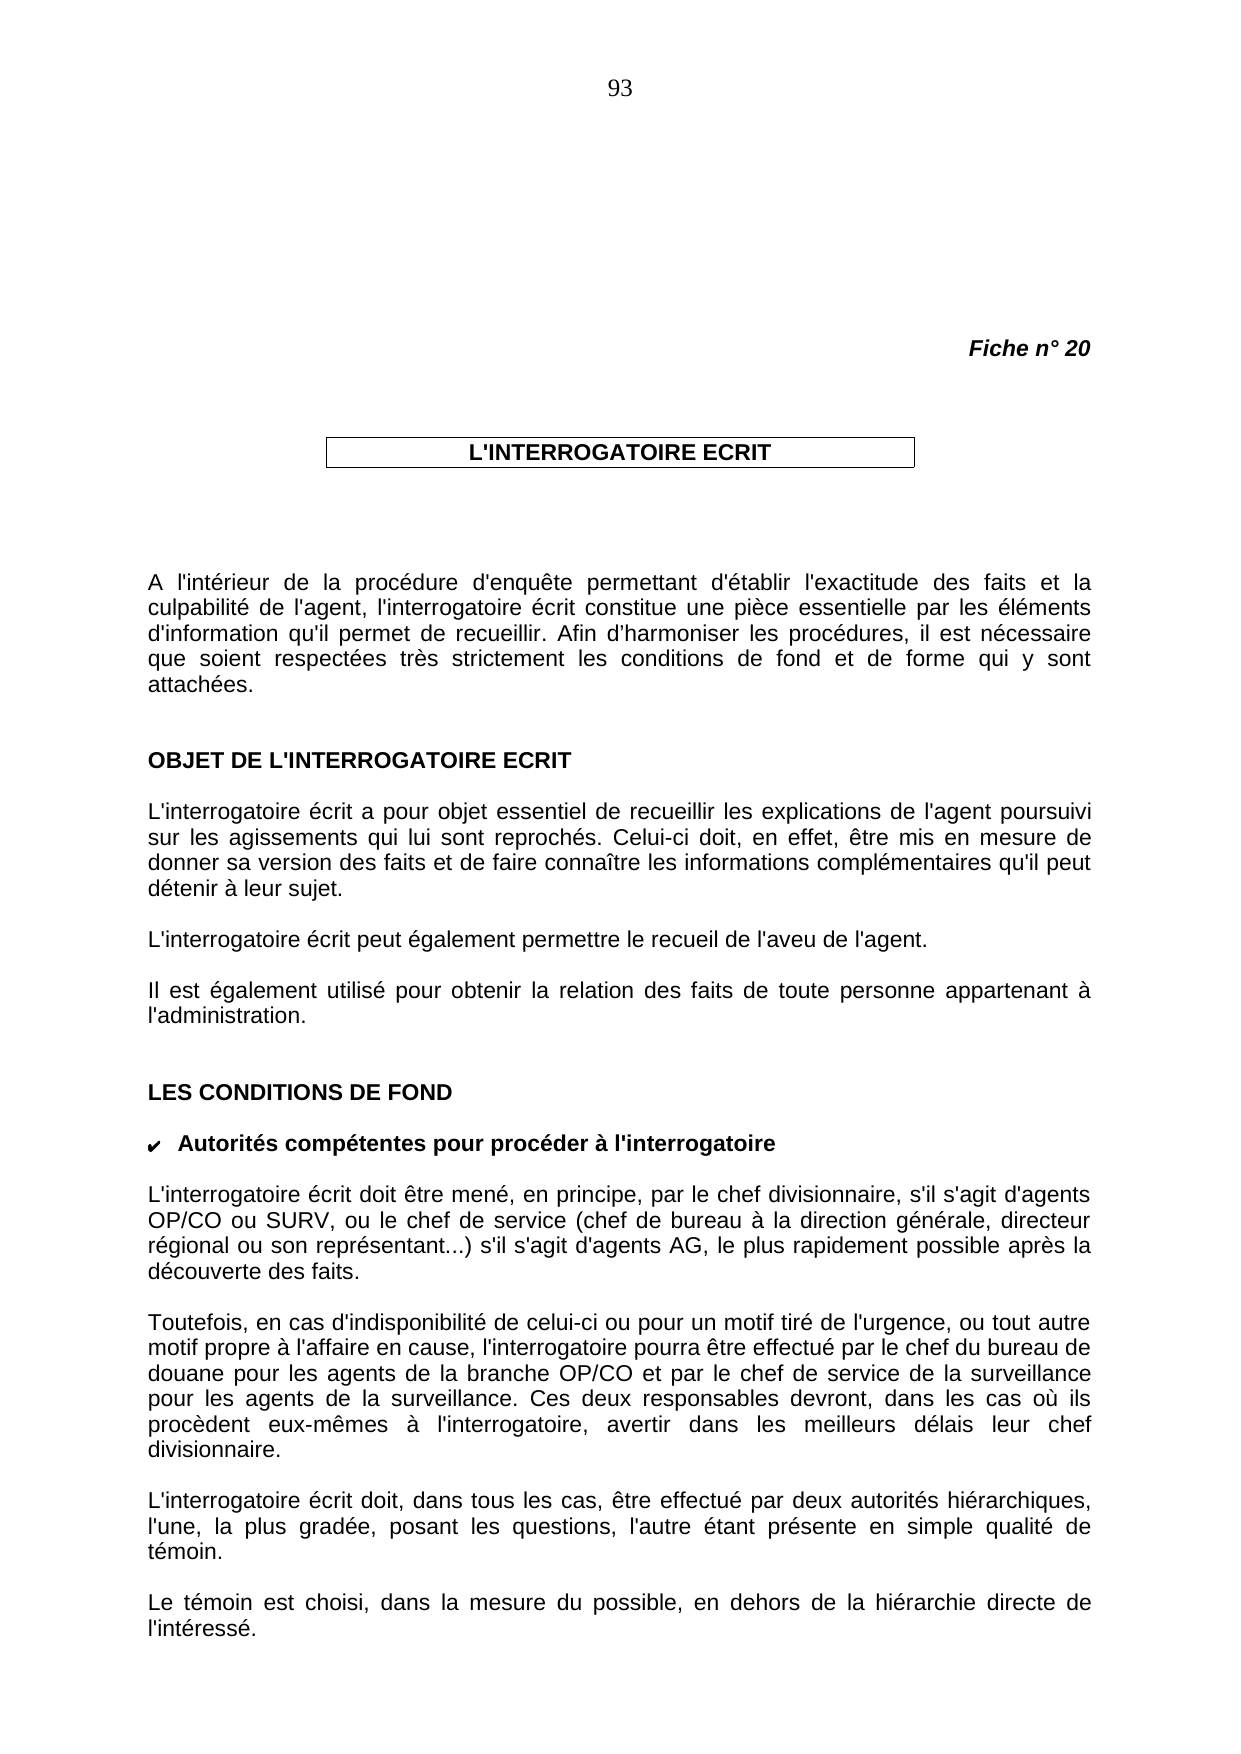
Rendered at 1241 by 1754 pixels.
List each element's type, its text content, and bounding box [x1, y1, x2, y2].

text L'interrogatoire écrit doit, dans tous les cas, être effectué par deux autorités hiérarchiques, l'une, la plus gradée, posant les questions, l'autre étant présente en simple qualité de témoin. [148, 1488, 1092, 1564]
text OBJET DE L'INTERROGATOIRE ECRIT [148, 748, 1092, 773]
text L'interrogatoire écrit peut également permettre le recueil de l'aveu de l'agent. [148, 927, 1092, 952]
text L'INTERROGATOIRE ECRIT [327, 438, 914, 467]
text Fiche n° 20 [148, 335, 1092, 361]
text LES CONDITIONS DE FOND [148, 1080, 1092, 1105]
text Toutefois, en cas d'indisponibilité de celui-ci ou pour un motif tiré de l'urgence, ou tout autre motif propre à l'affaire en cause, l'interrogatoire pourra être effectué par le chef du bureau de douane pour les agents de la branche OP/CO et par le chef de service de la surveillance pour les agents de la surveillance. Ces deux responsables devront, dans les cas où ils procèdent eux-mêmes à l'interrogatoire, avertir dans les meilleurs délais leur chef divisionnaire. [148, 1309, 1092, 1462]
text A l'intérieur de la procédure d'enquête permettant d'établir l'exactitude des faits et la culpabilité de l'agent, l'interrogatoire écrit constitue une pièce essentielle par les éléments d'information qu'il permet de recueillir. Afin d’harmoniser les procédures, il est nécessaire que soient respectées très strictement les conditions de fond et de forme qui y sont attachées. [148, 569, 1092, 697]
list Autorités compétentes pour procéder à l'interrogatoire [148, 1131, 1092, 1156]
text Il est également utilisé pour obtenir la relation des faits de toute personne appartenant à l'administration. [148, 978, 1092, 1029]
text Le témoin est choisi, dans la mesure du possible, en dehors de la hiérarchie directe de l'intéressé. [148, 1590, 1092, 1641]
text L'interrogatoire écrit a pour objet essentiel de recueillir les explications de l'agent poursuivi sur les agissements qui lui sont reprochés. Celui-ci doit, en effet, être mis en mesure de donner sa version des faits et de faire connaître les informations complémentaires qu'il peut détenir à leur sujet. [148, 799, 1092, 901]
text L'interrogatoire écrit doit être mené, en principe, par le chef divisionnaire, s'il s'agit d'agents OP/CO ou SURV, ou le chef de service (chef de bureau à la direction générale, directeur régional ou son représentant...) s'il s'agit d'agents AG, le plus rapidement possible après la découverte des faits. [148, 1182, 1092, 1284]
